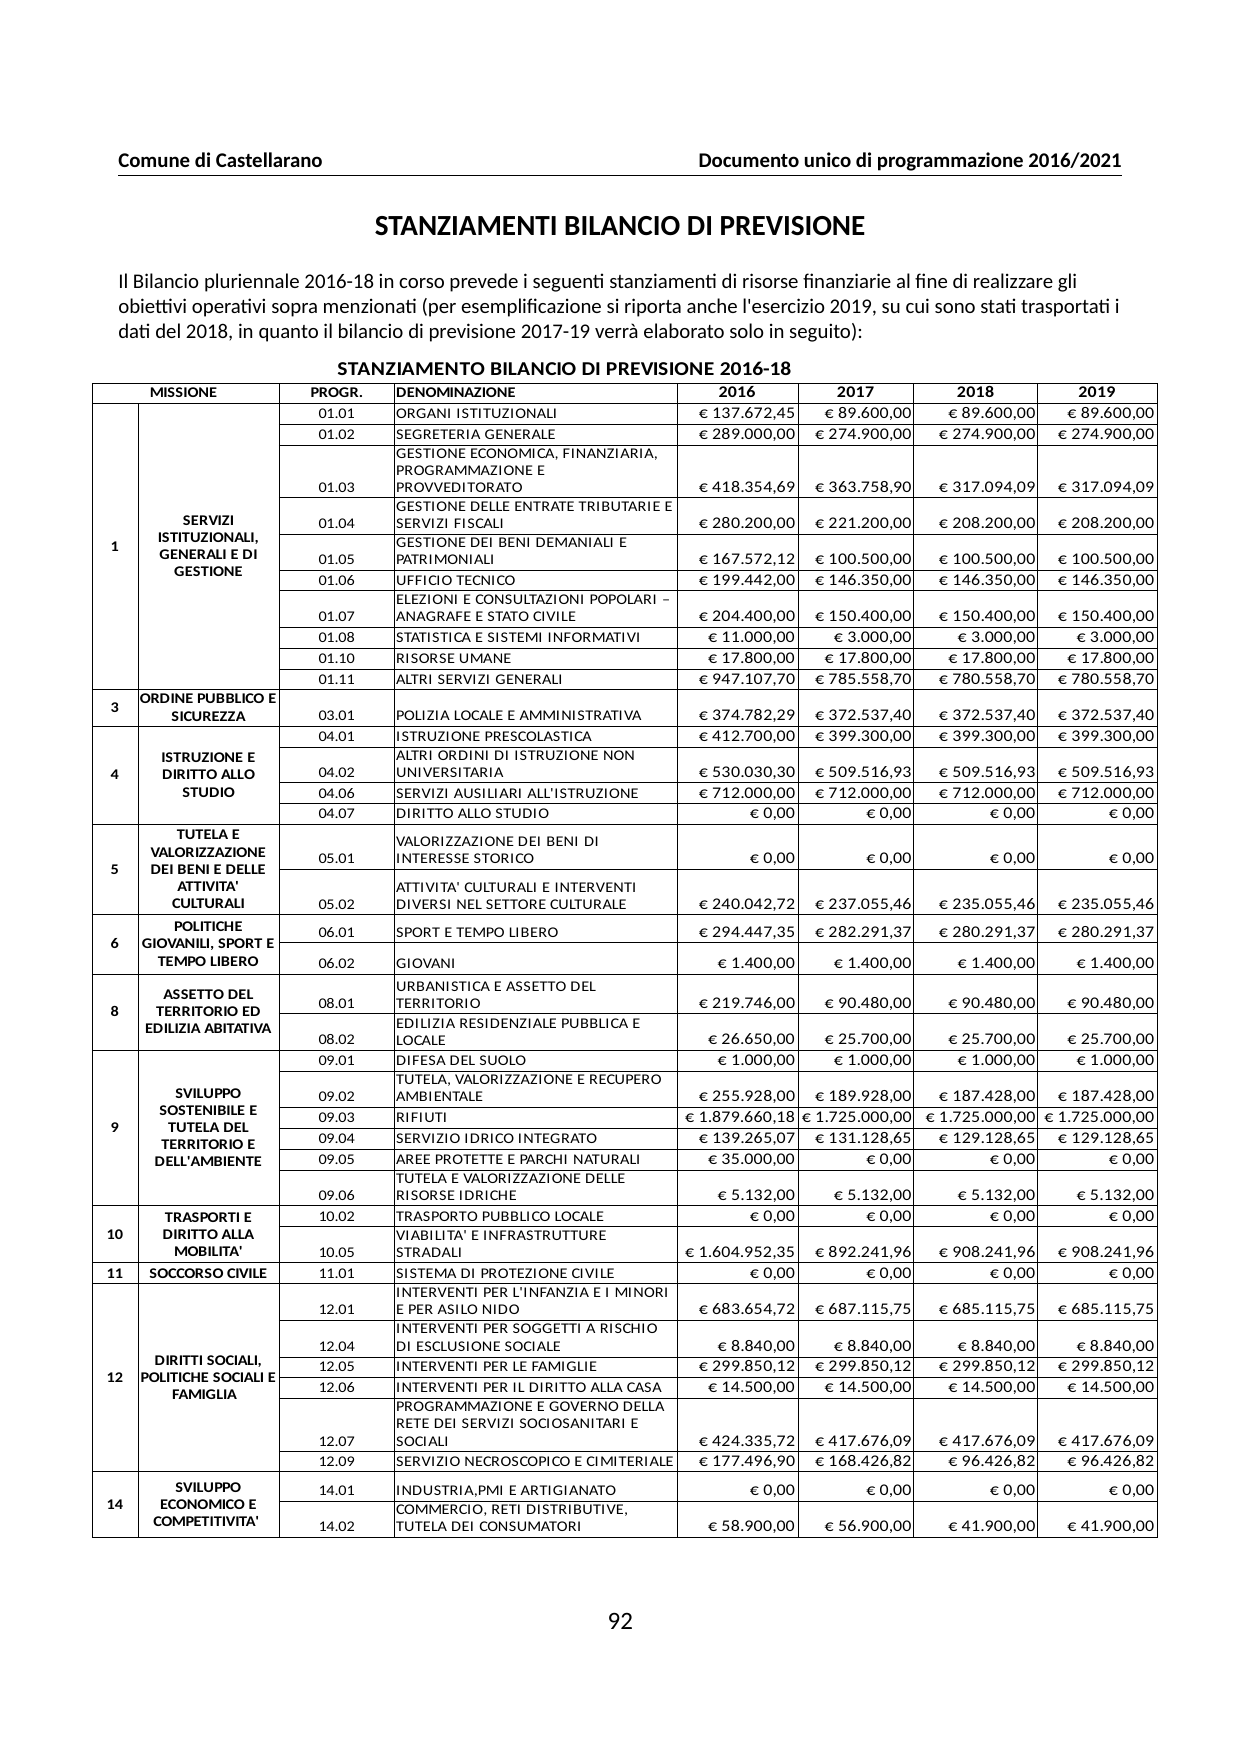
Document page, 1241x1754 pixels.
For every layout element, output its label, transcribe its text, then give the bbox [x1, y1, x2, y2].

text Il Bilancio pluriennale 2016-18 in corso prevede i seguenti stanziamenti di risorse finanziarie al fine di realizzare gli obiettivi operativi sopra menzionati (per esemplificazione si riporta anche l'esercizio 2019, su cui sono stati trasportati i dati del 2018, in quanto il bilancio di previsione 2017-19 verrà elaborato solo in seguito): [118, 268, 1122, 344]
title STANZIAMENTI BILANCIO DI PREVISIONE [118, 207, 1122, 242]
